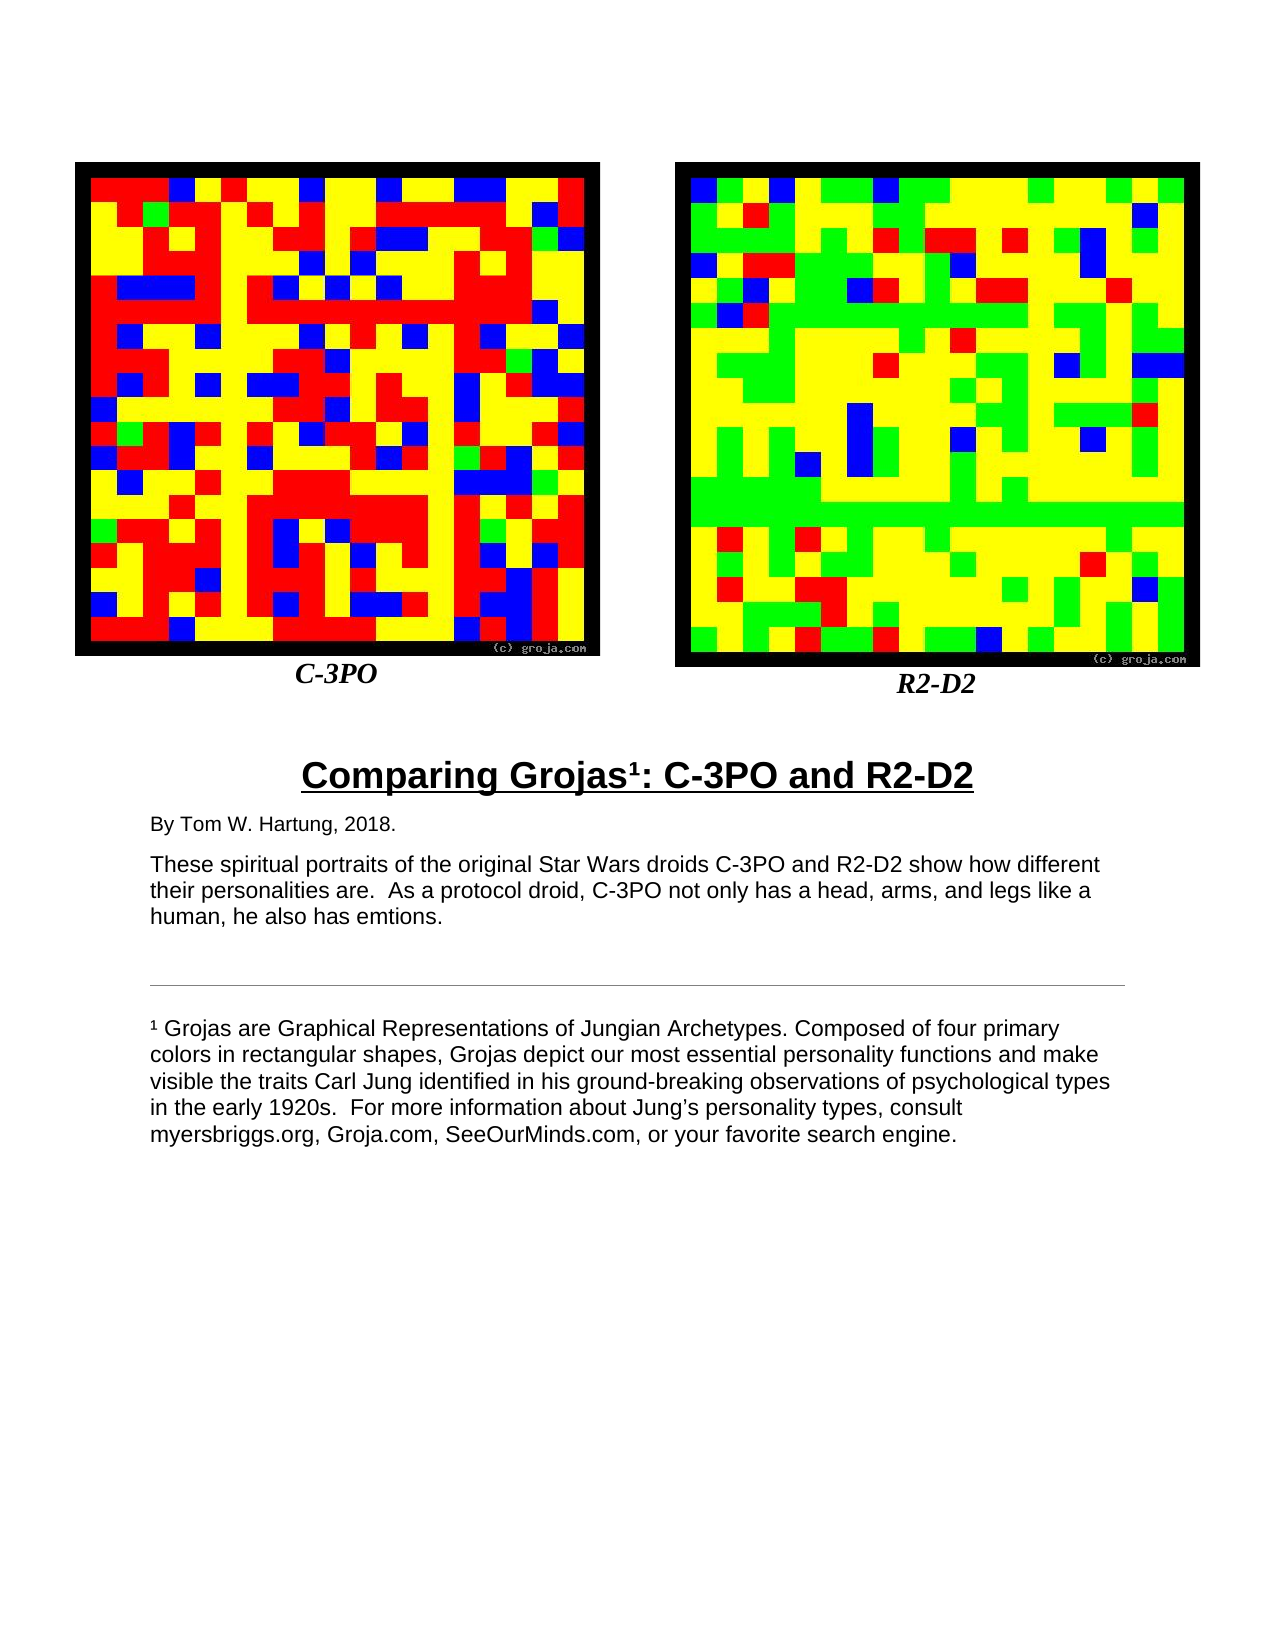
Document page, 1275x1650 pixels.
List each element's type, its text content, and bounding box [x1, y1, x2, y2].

text ¹ Grojas are Graphical Representations of Jungian Archetypes. Composed of four primary colors in rectangular shapes, Grojas depict our most essential personality functions and make visible the traits Carl Jung identified in his ground-breaking observations of psychological types in the early 1920s. For more information about Jung’s personality types, consult myersbriggs.org, Groja.com, SeeOurMinds.com, or your favorite search engine. [150, 1015, 1125, 1147]
text Comparing Grojas¹: C-3PO and R2-D2 [150, 753, 1125, 797]
text C-3PO [75, 656, 600, 689]
text By Tom W. Hartung, 2018. [150, 812, 1125, 836]
picture [75, 162, 600, 656]
text R2-D2 [675, 667, 1200, 700]
text These spiritual portraits of the original Star Wars droids C-3PO and R2-D2 show how different their personalities are. As a protocol droid, C-3PO not only has a head, arms, and legs like a human, he also has emtions. [150, 851, 1125, 929]
picture [675, 162, 1200, 667]
